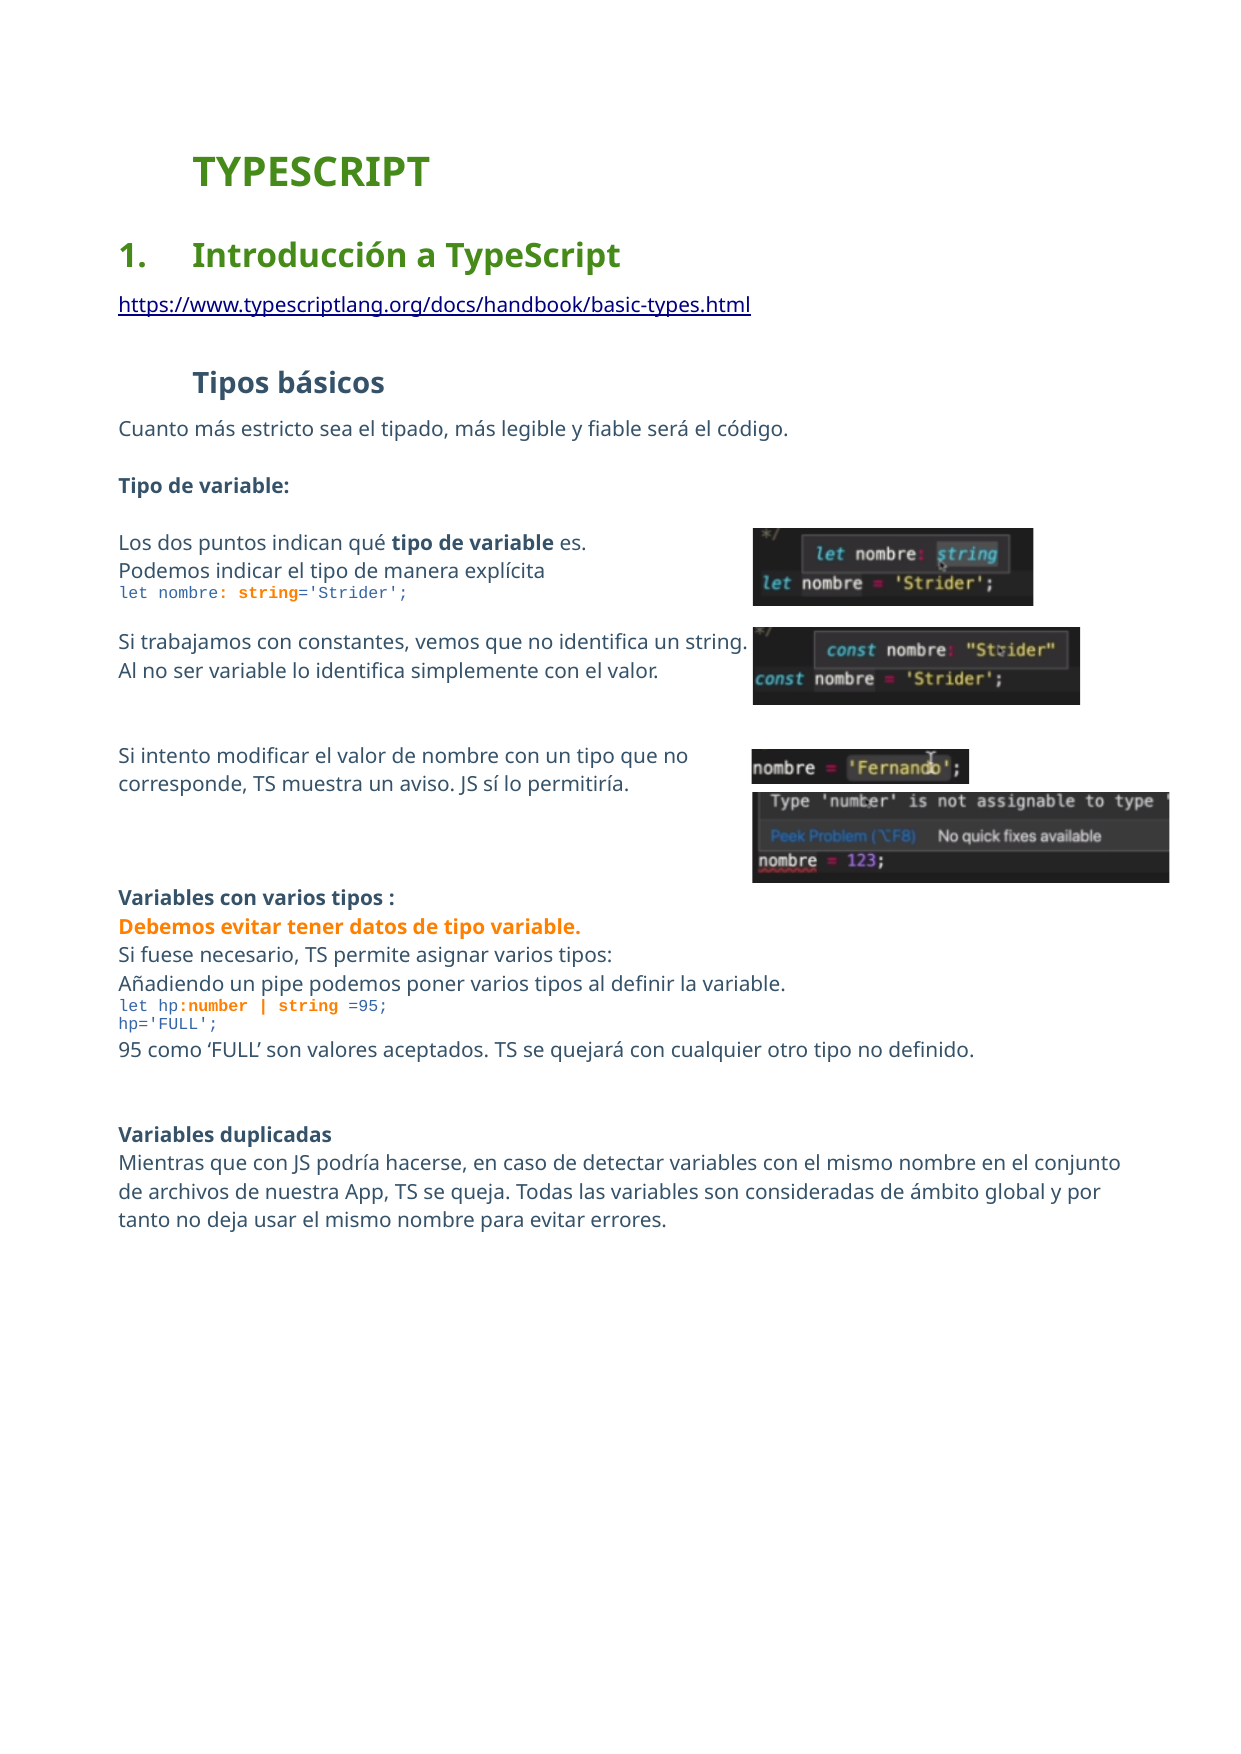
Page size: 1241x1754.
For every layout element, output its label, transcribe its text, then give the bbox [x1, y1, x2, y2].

text Si fuese necesario, TS permite asignar varios tipos: [118, 940, 1122, 969]
text Debemos evitar tener datos de tipo variable. [118, 912, 1122, 940]
subtitle Tipos básicos [118, 362, 1122, 402]
text Podemos indicar el tipo de manera explícita [118, 556, 752, 585]
text Mientras que con JS podría hacerse, en caso de detectar variables con el mismo nombre en el conjunto de archivos de nuestra App, TS se queja. Todas las variables son consideradas de ámbito global y por tanto no deja usar el mismo nombre para evitar errores. [118, 1148, 1122, 1234]
text hp='FULL'; [118, 1016, 1122, 1035]
picture [752, 627, 1081, 705]
subtitle TYPESCRIPT [118, 143, 1122, 199]
text 95 como ‘FULL’ son valores aceptados. TS se quejará con cualquier otro tipo no definido. [118, 1035, 1122, 1063]
picture [752, 528, 1034, 606]
text https://www.typescriptlang.org/docs/handbook/basic-types.html [118, 290, 1122, 319]
text let hp:number | string =95; [118, 997, 1122, 1016]
picture [752, 792, 1170, 883]
text Variables con varios tipos : [118, 883, 1122, 912]
text Tipo de variable: [118, 471, 1122, 499]
text Cuanto más estricto sea el tipado, más legible y fiable será el código. [118, 414, 1122, 443]
text let nombre: string='Strider'; [118, 585, 752, 604]
text Añadiendo un pipe podemos poner varios tipos al definir la variable. [118, 969, 1122, 997]
text [1034, 556, 1122, 585]
picture [751, 749, 970, 784]
text Si intento modificar el valor de nombre con un tipo que no corresponde, TS muestra un aviso. JS sí lo permitiría. [118, 741, 1122, 798]
text Los dos puntos indican qué tipo de variable es. [118, 528, 752, 556]
text [1034, 528, 1122, 556]
text [1034, 585, 1122, 604]
text Variables duplicadas [118, 1120, 1122, 1148]
text Si trabajamos con constantes, vemos que no identifica un string. Al no ser variable lo identifica simplemente con el valor. [118, 627, 752, 684]
subtitle Introducción a TypeScript [118, 232, 1122, 278]
